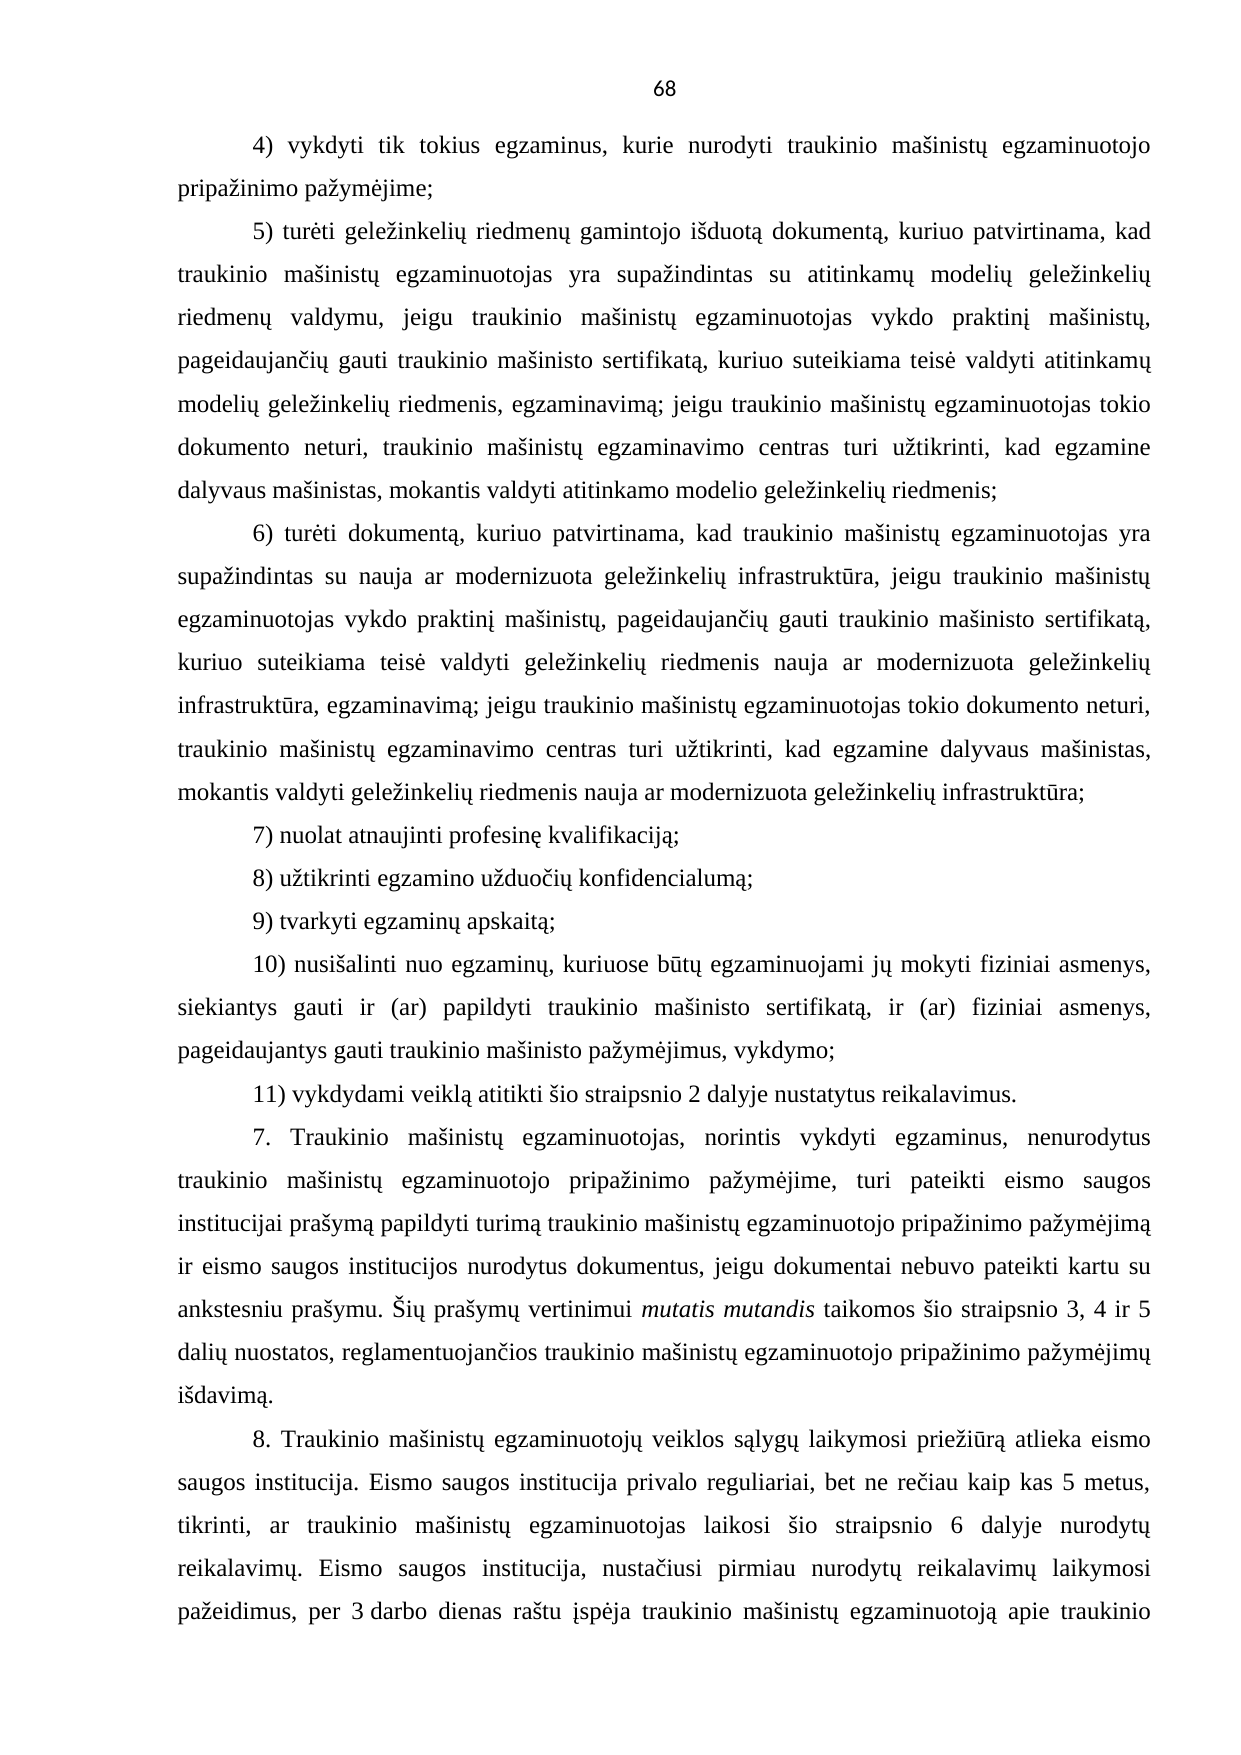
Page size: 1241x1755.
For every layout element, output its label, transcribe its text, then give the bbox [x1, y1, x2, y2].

text 7) nuolat atnaujinti profesinę kvalifikaciją; [177, 820, 1152, 849]
text 8. Traukinio mašinistų egzaminuotojų veiklos sąlygų laikymosi priežiūrą atlieka eismo saugos institucija. Eismo saugos institucija privalo reguliariai, bet ne rečiau kaip kas 5 metus, tikrinti, ar traukinio mašinistų egzaminuotojas laikosi šio straipsnio 6 dalyje nurodytų reikalavimų. Eismo saugos institucija, nustačiusi pirmiau nurodytų reikalavimų laikymosi pažeidimus, per 3 darbo dienas raštu įspėja traukinio mašinistų egzaminuotoją apie traukinio [177, 1424, 1152, 1625]
text 11) vykdydami veiklą atitikti šio straipsnio 2 dalyje nustatytus reikalavimus. [177, 1079, 1152, 1107]
text 8) užtikrinti egzamino užduočių konfidencialumą; [177, 863, 1152, 892]
text 10) nusišalinti nuo egzaminų, kuriuose būtų egzaminuojami jų mokyti fiziniai asmenys, siekiantys gauti ir (ar) papildyti traukinio mašinisto sertifikatą, ir (ar) fiziniai asmenys, pageidaujantys gauti traukinio mašinisto pažymėjimus, vykdymo; [177, 949, 1152, 1064]
text 5) turėti geležinkelių riedmenų gamintojo išduotą dokumentą, kuriuo patvirtinama, kad traukinio mašinistų egzaminuotojas yra supažindintas su atitinkamų modelių geležinkelių riedmenų valdymu, jeigu traukinio mašinistų egzaminuotojas vykdo praktinį mašinistų, pageidaujančių gauti traukinio mašinisto sertifikatą, kuriuo suteikiama teisė valdyti atitinkamų modelių geležinkelių riedmenis, egzaminavimą; jeigu traukinio mašinistų egzaminuotojas tokio dokumento neturi, traukinio mašinistų egzaminavimo centras turi užtikrinti, kad egzamine dalyvaus mašinistas, mokantis valdyti atitinkamo modelio geležinkelių riedmenis; [177, 216, 1152, 504]
text 7. Traukinio mašinistų egzaminuotojas, norintis vykdyti egzaminus, nenurodytus traukinio mašinistų egzaminuotojo pripažinimo pažymėjime, turi pateikti eismo saugos institucijai prašymą papildyti turimą traukinio mašinistų egzaminuotojo pripažinimo pažymėjimą ir eismo saugos institucijos nurodytus dokumentus, jeigu dokumentai nebuvo pateikti kartu su ankstesniu prašymu. Šių prašymų vertinimui mutatis mutandis taikomos šio straipsnio 3, 4 ir 5 dalių nuostatos, reglamentuojančios traukinio mašinistų egzaminuotojo pripažinimo pažymėjimų išdavimą. [177, 1122, 1152, 1409]
text 6) turėti dokumentą, kuriuo patvirtinama, kad traukinio mašinistų egzaminuotojas yra supažindintas su nauja ar modernizuota geležinkelių infrastruktūra, jeigu traukinio mašinistų egzaminuotojas vykdo praktinį mašinistų, pageidaujančių gauti traukinio mašinisto sertifikatą, kuriuo suteikiama teisė valdyti geležinkelių riedmenis nauja ar modernizuota geležinkelių infrastruktūra, egzaminavimą; jeigu traukinio mašinistų egzaminuotojas tokio dokumento neturi, traukinio mašinistų egzaminavimo centras turi užtikrinti, kad egzamine dalyvaus mašinistas, mokantis valdyti geležinkelių riedmenis nauja ar modernizuota geležinkelių infrastruktūra; [177, 518, 1152, 806]
text 9) tvarkyti egzaminų apskaitą; [177, 906, 1152, 935]
text 4) vykdyti tik tokius egzaminus, kurie nurodyti traukinio mašinistų egzaminuotojo pripažinimo pažymėjime; [177, 130, 1152, 202]
